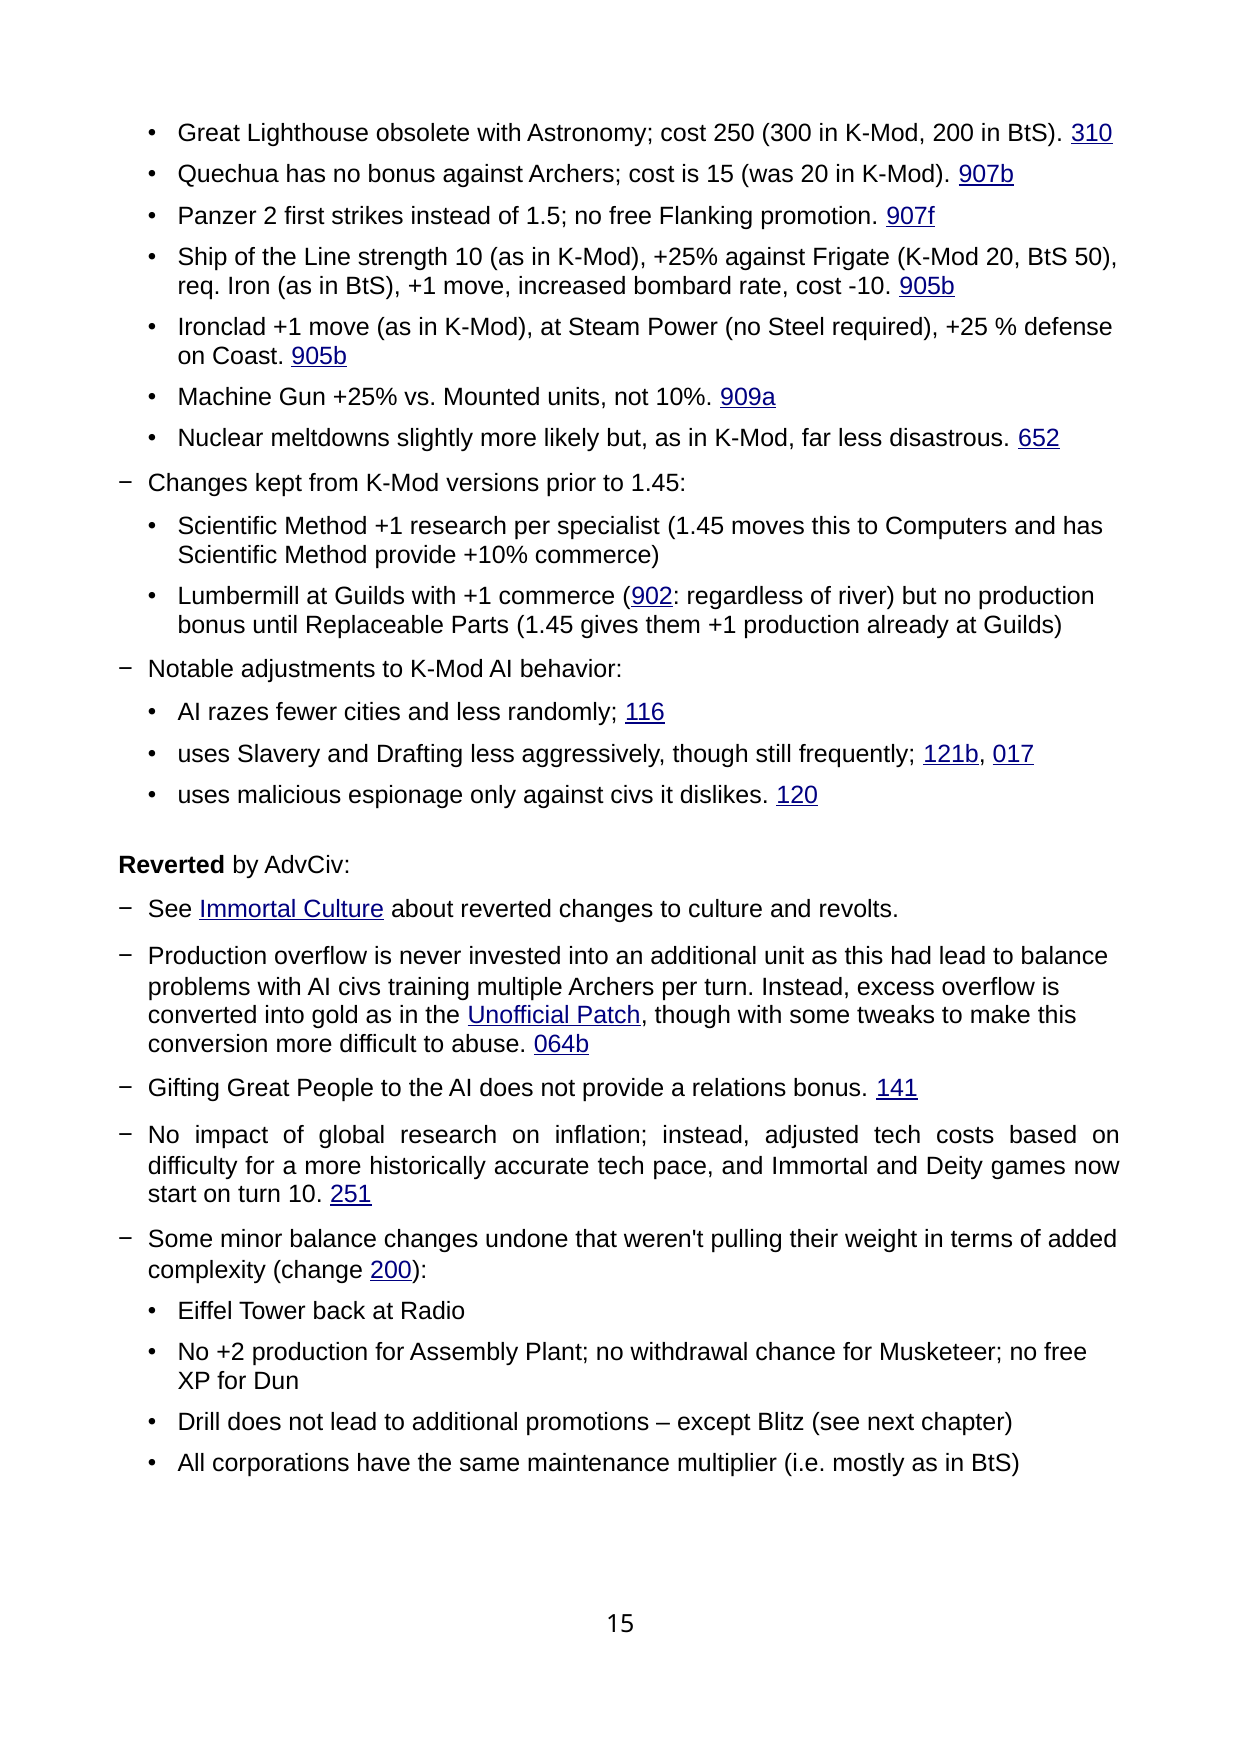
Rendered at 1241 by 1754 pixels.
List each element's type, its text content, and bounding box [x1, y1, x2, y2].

list No +2 production for Assembly Plant; no withdrawal chance for Musketeer; no free XP for Dun [148, 1337, 1122, 1394]
list Scientific Method +1 research per specialist (1.45 moves this to Computers and has Scientific Method provide +10% commerce) [148, 511, 1122, 568]
list Great Lighthouse obsolete with Astronomy; cost 250 (300 in K-Mod, 200 in BtS). 310 [148, 118, 1122, 147]
list Quechua has no bonus against Archers; cost is 15 (was 20 in K-Mod). 907b [148, 159, 1122, 188]
list uses Slavery and Drafting less aggressively, though still frequently; 121b, 017 [148, 738, 1122, 767]
list Some minor balance changes undone that weren't pulling their weight in terms of added complexity (change 200): [118, 1221, 1122, 1283]
list Ship of the Line strength 10 (as in K-Mod), +25% against Frigate (K-Mod 20, BtS 50), req. Iron (as in BtS), +1 move, increased bombard rate, cost -10. 905b [148, 242, 1122, 299]
list Changes kept from K-Mod versions prior to 1.45: [118, 464, 1122, 498]
list Machine Gun +25% vs. Mounted units, not 10%. 909a [148, 382, 1122, 411]
text Reverted by AdvCiv: [118, 821, 1122, 878]
list Gifting Great People to the AI does not provide a relations bonus. 141 [118, 1070, 1122, 1104]
list Nuclear meltdowns slightly more likely but, as in K-Mod, far less disastrous. 652 [148, 423, 1122, 452]
list No impact of global research on inflation; instead, adjusted tech costs based on difficulty for a more historically accurate tech pace, and Immortal and Deity games now start on turn 10. 251 [118, 1117, 1122, 1208]
list Eiffel Tower back at Radio [148, 1296, 1122, 1324]
list Lumbermill at Guilds with +1 commerce (902: regardless of river) but no production bonus until Replaceable Parts (1.45 gives them +1 production already at Guilds) [148, 581, 1122, 638]
list Notable adjustments to K-Mod AI behavior: [118, 651, 1122, 685]
list See Immortal Culture about reverted changes to culture and revolts. [118, 891, 1122, 925]
list All corporations have the same maintenance multiplier (i.e. mostly as in BtS) [148, 1448, 1122, 1477]
list uses malicious espionage only against civs it dislikes. 120 [148, 780, 1122, 809]
list Ironclad +1 move (as in K-Mod), at Steam Power (no Steel required), +25 % defense on Coast. 905b [148, 312, 1122, 369]
list Panzer 2 first strikes instead of 1.5; no free Flanking promotion. 907f [148, 201, 1122, 229]
list Drill does not lead to additional promotions – except Blitz (see next chapter) [148, 1407, 1122, 1436]
list Production overflow is never invested into an additional unit as this had lead to balance problems with AI civs training multiple Archers per turn. Instead, excess overflow is converted into gold as in the Unofficial Patch, though with some tweaks to make this conversion more difficult to abuse. 064b [118, 937, 1122, 1058]
list AI razes fewer cities and less randomly; 116 [148, 697, 1122, 726]
